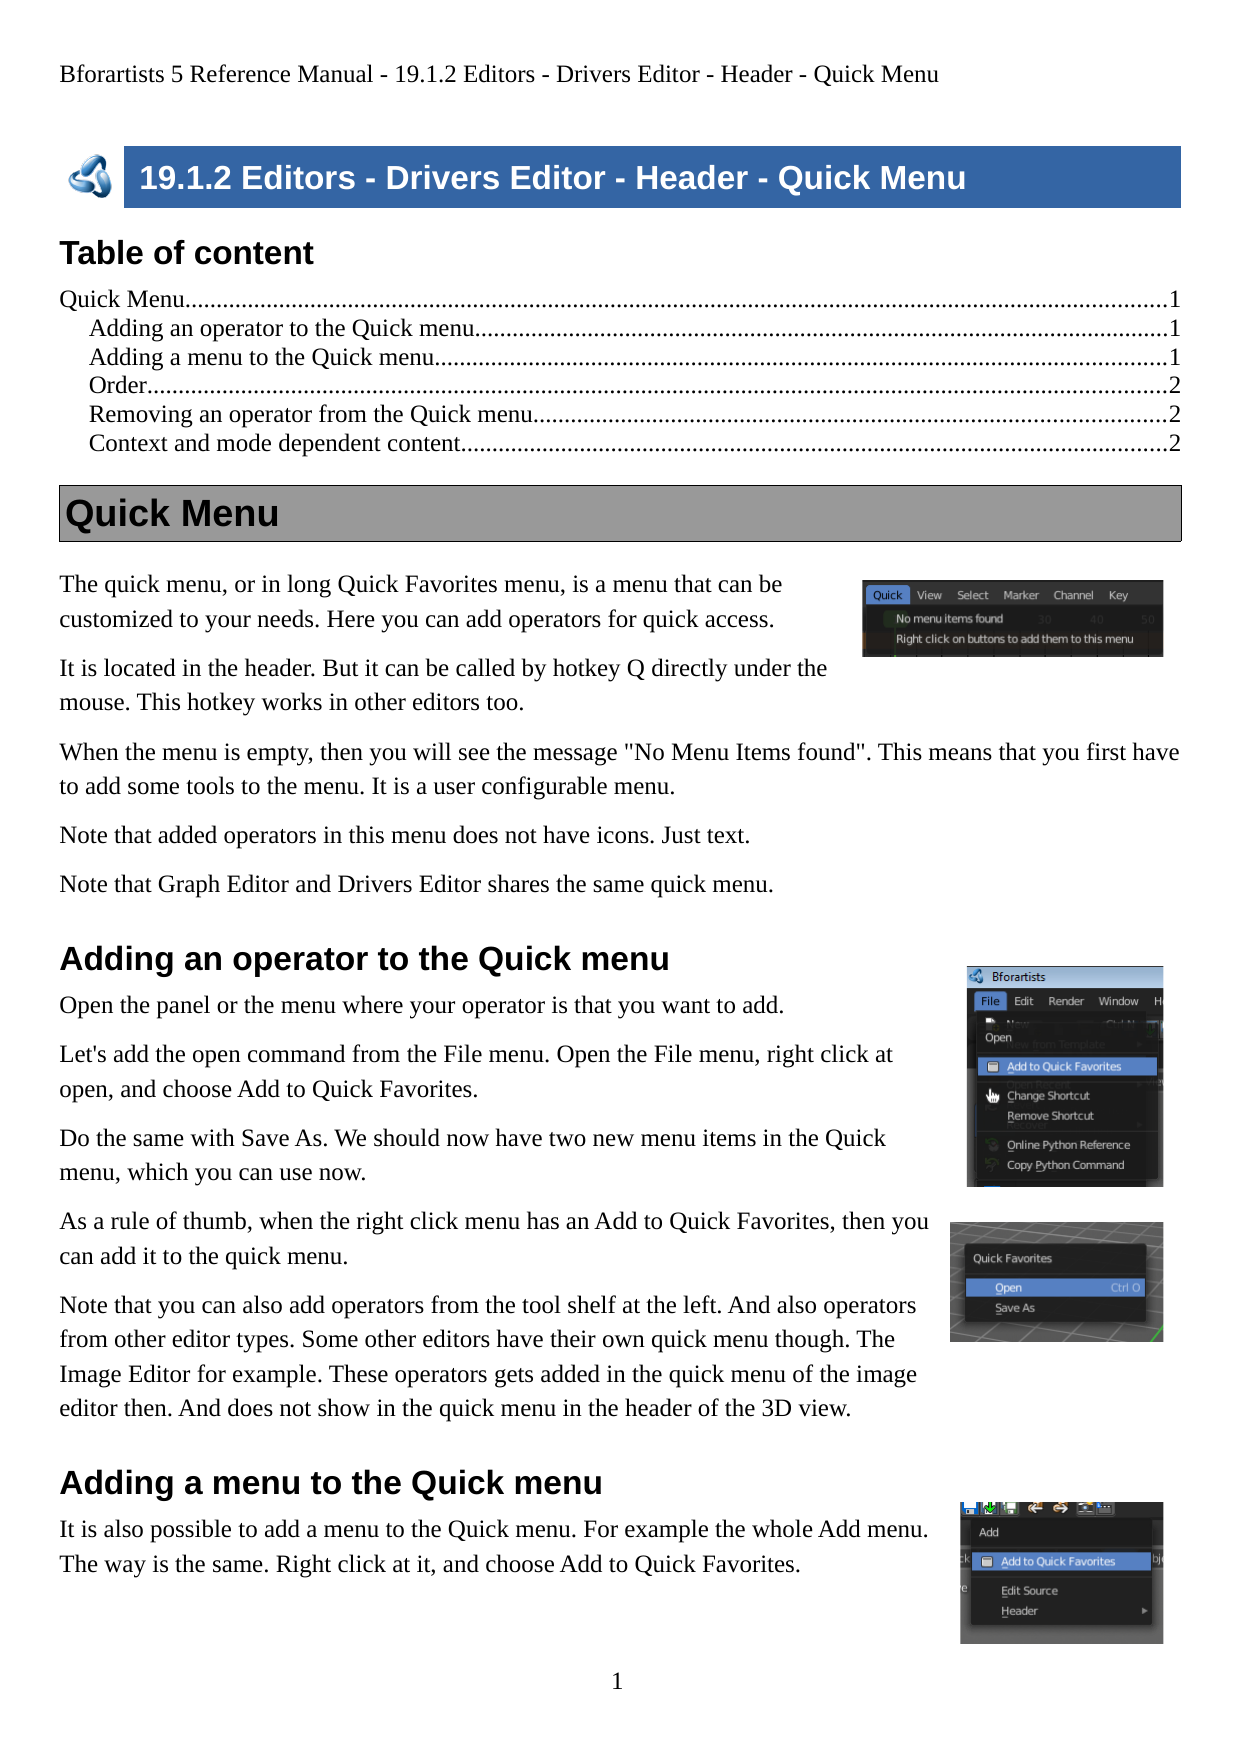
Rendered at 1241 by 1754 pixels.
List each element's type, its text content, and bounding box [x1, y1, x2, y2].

text Note that Graph Editor and Drivers Editor shares the same quick menu. [59, 869, 1181, 898]
text Adding an operator to the Quick menu 1 [88, 313, 1181, 342]
text Order 2 [88, 370, 1181, 399]
text Open the panel or the menu where your operator is that you want to add. [59, 990, 966, 1019]
text It is also possible to add a menu to the Quick menu. For example the whole Add menu. The way is the same. Right click at it, and choose Add to Quick Favorites. [59, 1514, 960, 1578]
picture [950, 1222, 1164, 1342]
text Removing an operator from the Quick menu 2 [88, 399, 1181, 428]
text As a rule of thumb, when the right click menu has an Add to Quick Favorites, then you can add it to the quick menu. [59, 1206, 1181, 1269]
text It is located in the header. But it can be called by hotkey Q directly under the mouse. This hotkey works in other editors too. [59, 653, 1181, 716]
text Note that you can also add operators from the tool shelf at the left. And also operators from other editor types. Some other editors have their own quick menu though. The Image Editor for example. These operators gets added in the quick menu of the image editor then. And does not show in the quick menu in the header of the 3D view. [59, 1290, 1181, 1422]
table_header [59, 146, 124, 208]
subtitle Adding a menu to the Quick menu [59, 1463, 1181, 1502]
text The quick menu, or in long Quick Favorites menu, is a menu that can be customized to your needs. Here you can add operators for quick access. [59, 569, 1181, 633]
text Do the same with Save As. We should now have two new menu items in the Quick menu, which you can use now. [59, 1123, 966, 1186]
picture [862, 580, 1164, 657]
text When the menu is empty, then you will see the message "No Menu Items found". This means that you first have to add some tools to the menu. It is a user configurable menu. [59, 737, 1181, 800]
picture [960, 1502, 1164, 1644]
subtitle Table of content [59, 233, 1181, 272]
text Context and mode dependent content 2 [88, 428, 1181, 457]
picture [65, 152, 114, 201]
text Adding a menu to the Quick menu 1 [88, 342, 1181, 370]
subtitle Adding an operator to the Quick menu [59, 939, 1181, 978]
text Quick Menu 1 [59, 284, 1181, 313]
picture [966, 966, 1164, 1187]
text Note that added operators in this menu does not have icons. Just text. [59, 820, 1181, 849]
table_header Quick Menu [60, 486, 1181, 541]
table_header 19.1.2 Editors - Drivers Editor - Header - Quick Menu [124, 146, 1181, 208]
text Let's add the open command from the File menu. Open the File menu, right click at open, and choose Add to Quick Favorites. [59, 1039, 966, 1102]
